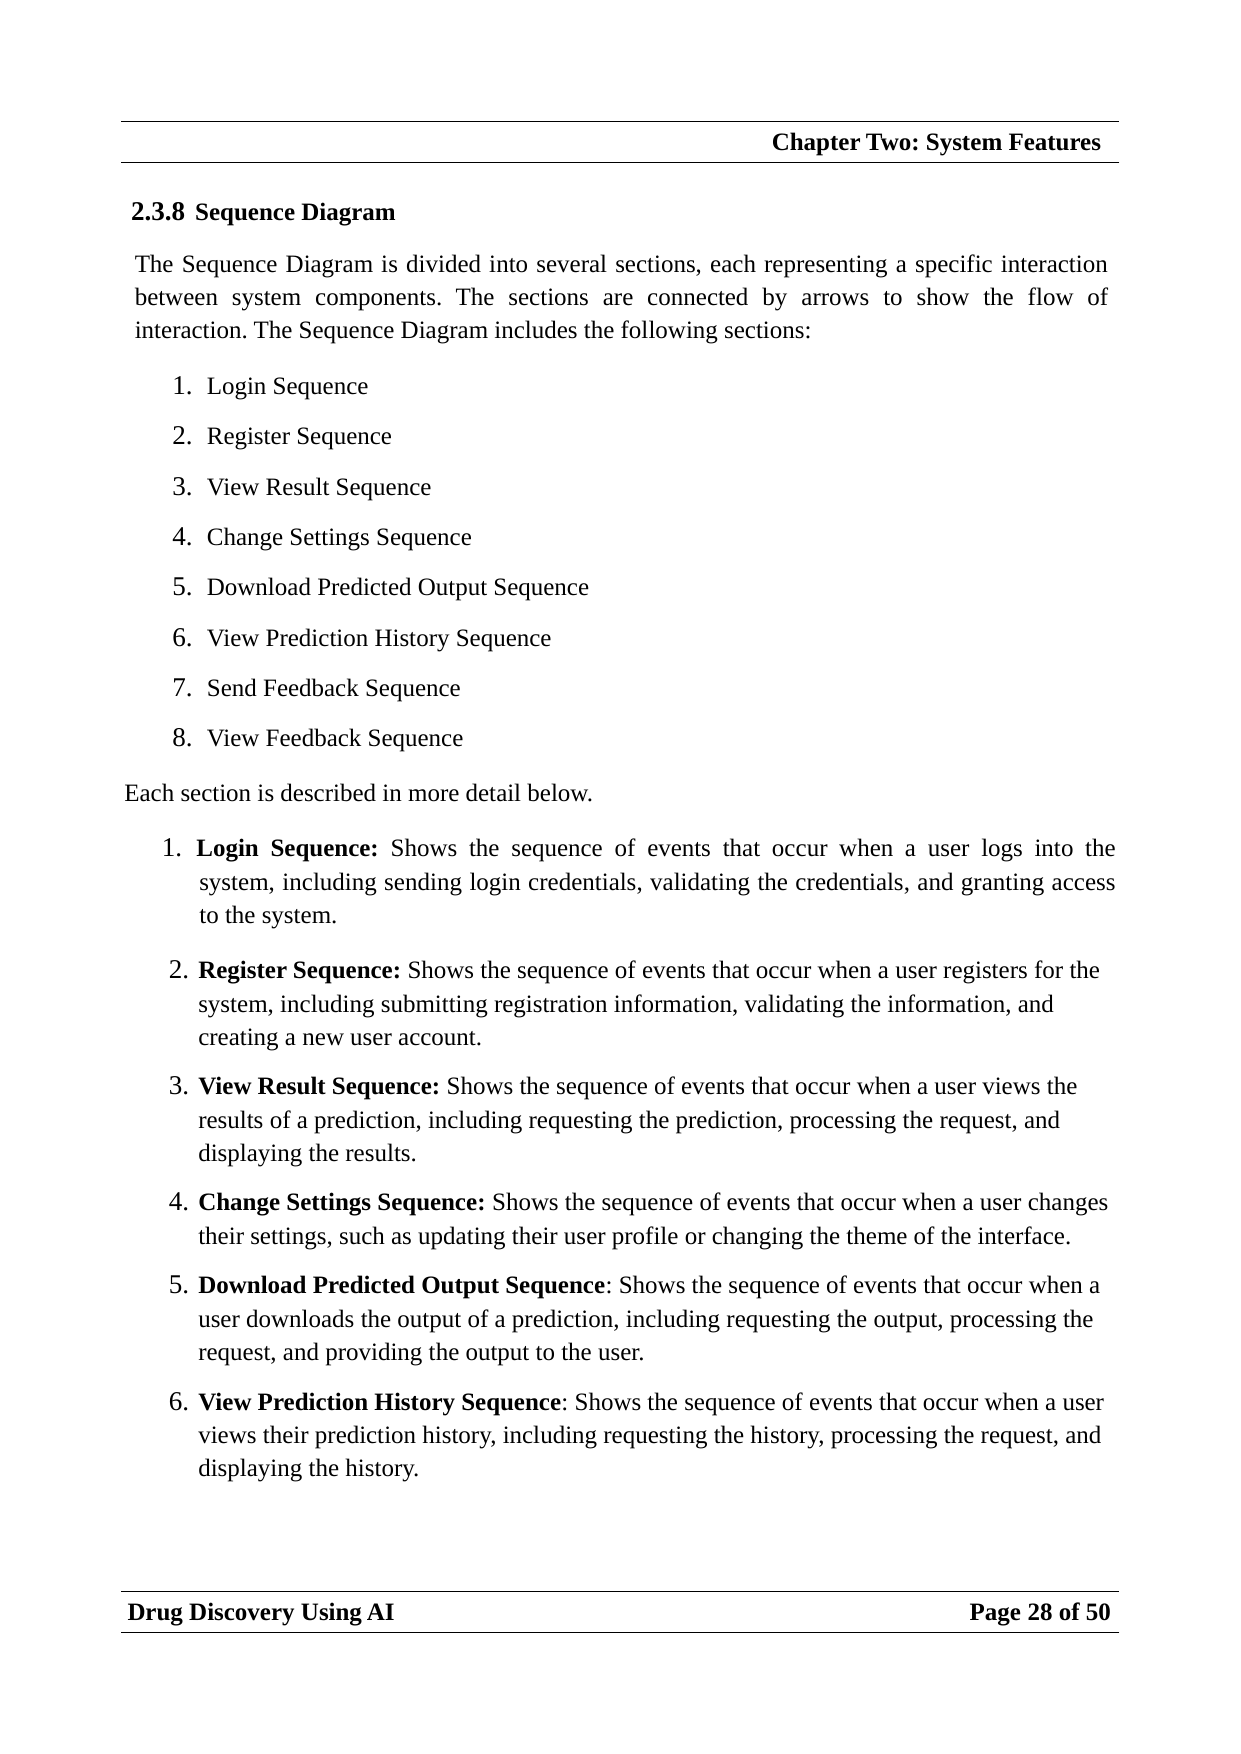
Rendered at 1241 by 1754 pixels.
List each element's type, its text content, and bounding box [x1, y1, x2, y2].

list View Prediction History Sequence [169, 618, 1119, 652]
list Download Predicted Output Sequence: Shows the sequence of events that occur when a user downloads the output of a prediction, including requesting the output, processing the request, and providing the output to the user. [166, 1266, 1119, 1366]
list Login Sequence [169, 366, 1119, 400]
list View Feedback Sequence [169, 718, 1119, 756]
list Login Sequence: Shows the sequence of events that occur when a user logs into the system, including sending login credentials, validating the credentials, and granting access to the system. [159, 828, 1119, 932]
list Register Sequence: Shows the sequence of events that occur when a user registers for the system, including submitting registration information, validating the information, and creating a new user account. [166, 950, 1119, 1051]
list View Prediction History Sequence: Shows the sequence of events that occur when a user views their prediction history, including requesting the history, processing the request, and displaying the history. [166, 1382, 1119, 1482]
list View Result Sequence [169, 467, 1119, 501]
list Download Predicted Output Sequence [169, 567, 1119, 602]
list Send Feedback Sequence [169, 668, 1119, 702]
list View Result Sequence: Shows the sequence of events that occur when a user views the results of a prediction, including requesting the prediction, processing the request, and displaying the results. [166, 1066, 1119, 1167]
text Each section is described in more detail below. [121, 775, 1119, 809]
list Register Sequence [169, 416, 1119, 451]
list Change Settings Sequence [169, 517, 1119, 551]
text The Sequence Diagram is divided into several sections, each representing a specific interaction between system components. The sections are connected by arrows to show the flow of interaction. The Sequence Diagram includes the following sections: [132, 246, 1113, 347]
subtitle Sequence Diagram [121, 192, 1119, 229]
list Change Settings Sequence: Shows the sequence of events that occur when a user changes their settings, such as updating their user profile or changing the theme of the interface. [166, 1182, 1119, 1250]
